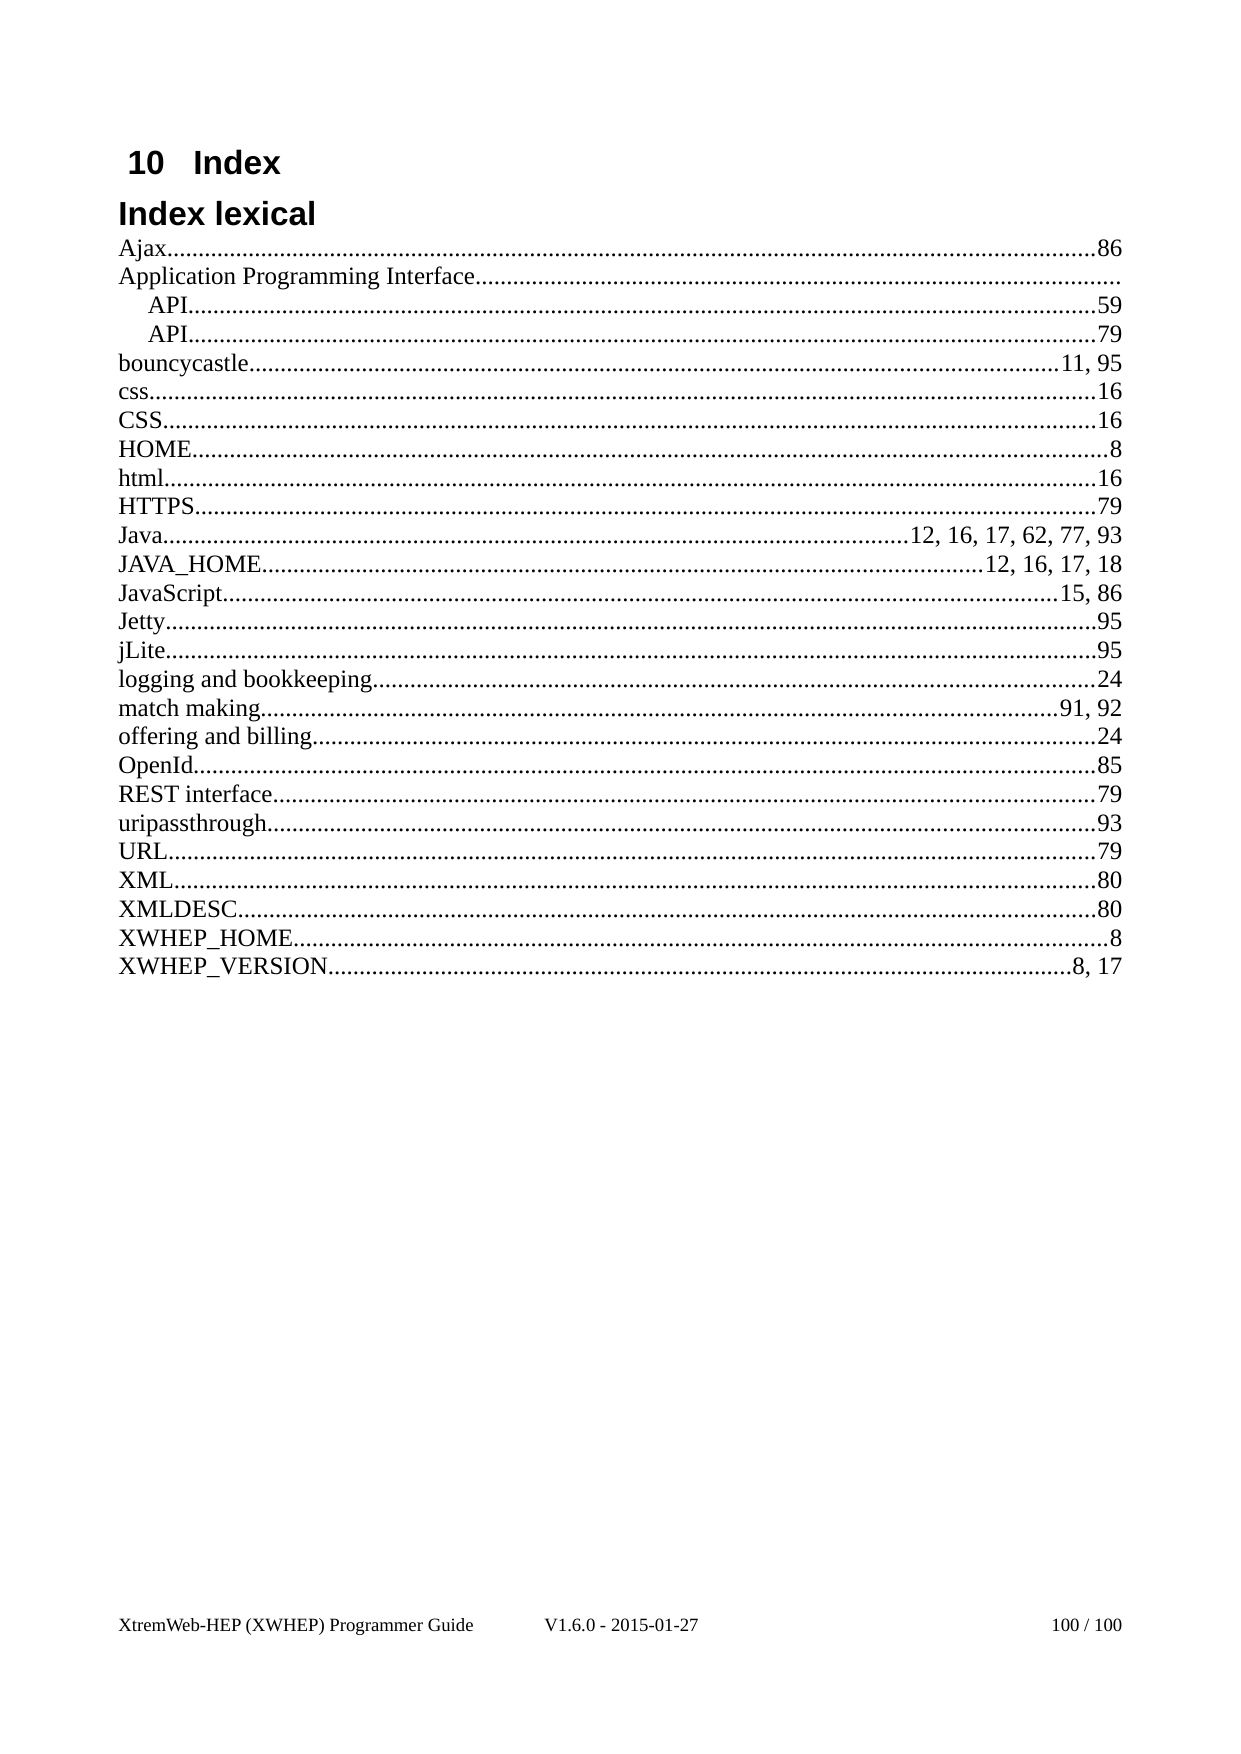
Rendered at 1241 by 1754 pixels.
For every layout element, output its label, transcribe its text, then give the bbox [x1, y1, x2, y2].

text XWHEP_HOME 8 [118, 923, 1122, 951]
subtitle Index [118, 143, 1122, 182]
text bouncycastle 11, 95 [118, 348, 1122, 376]
text CSS 16 [118, 405, 1122, 434]
text offering and billing 24 [118, 721, 1122, 750]
text Ajax 86 [118, 233, 1122, 261]
text HOME 8 [118, 434, 1122, 463]
text css 16 [118, 376, 1122, 405]
text Java 12, 16, 17, 62, 77, 93 [118, 520, 1122, 549]
text OpenId 85 [118, 750, 1122, 779]
text REST interface 79 [118, 779, 1122, 808]
text XWHEP_VERSION 8, 17 [118, 951, 1122, 980]
text Jetty 95 [118, 606, 1122, 635]
text jLite 95 [118, 635, 1122, 664]
text API 59 [148, 290, 1122, 319]
text html 16 [118, 463, 1122, 491]
text JAVA_HOME 12, 16, 17, 18 [118, 549, 1122, 578]
subtitle Index lexical [118, 194, 1122, 233]
text uripassthrough 93 [118, 808, 1122, 836]
text XMLDESC 80 [118, 894, 1122, 923]
text URL 79 [118, 836, 1122, 865]
text Application Programming Interface [118, 261, 1122, 290]
text match making 91, 92 [118, 693, 1122, 721]
text JavaScript 15, 86 [118, 578, 1122, 606]
text logging and bookkeeping 24 [118, 664, 1122, 693]
text HTTPS 79 [118, 491, 1122, 520]
text XML 80 [118, 865, 1122, 894]
text API. 79 [148, 319, 1122, 348]
